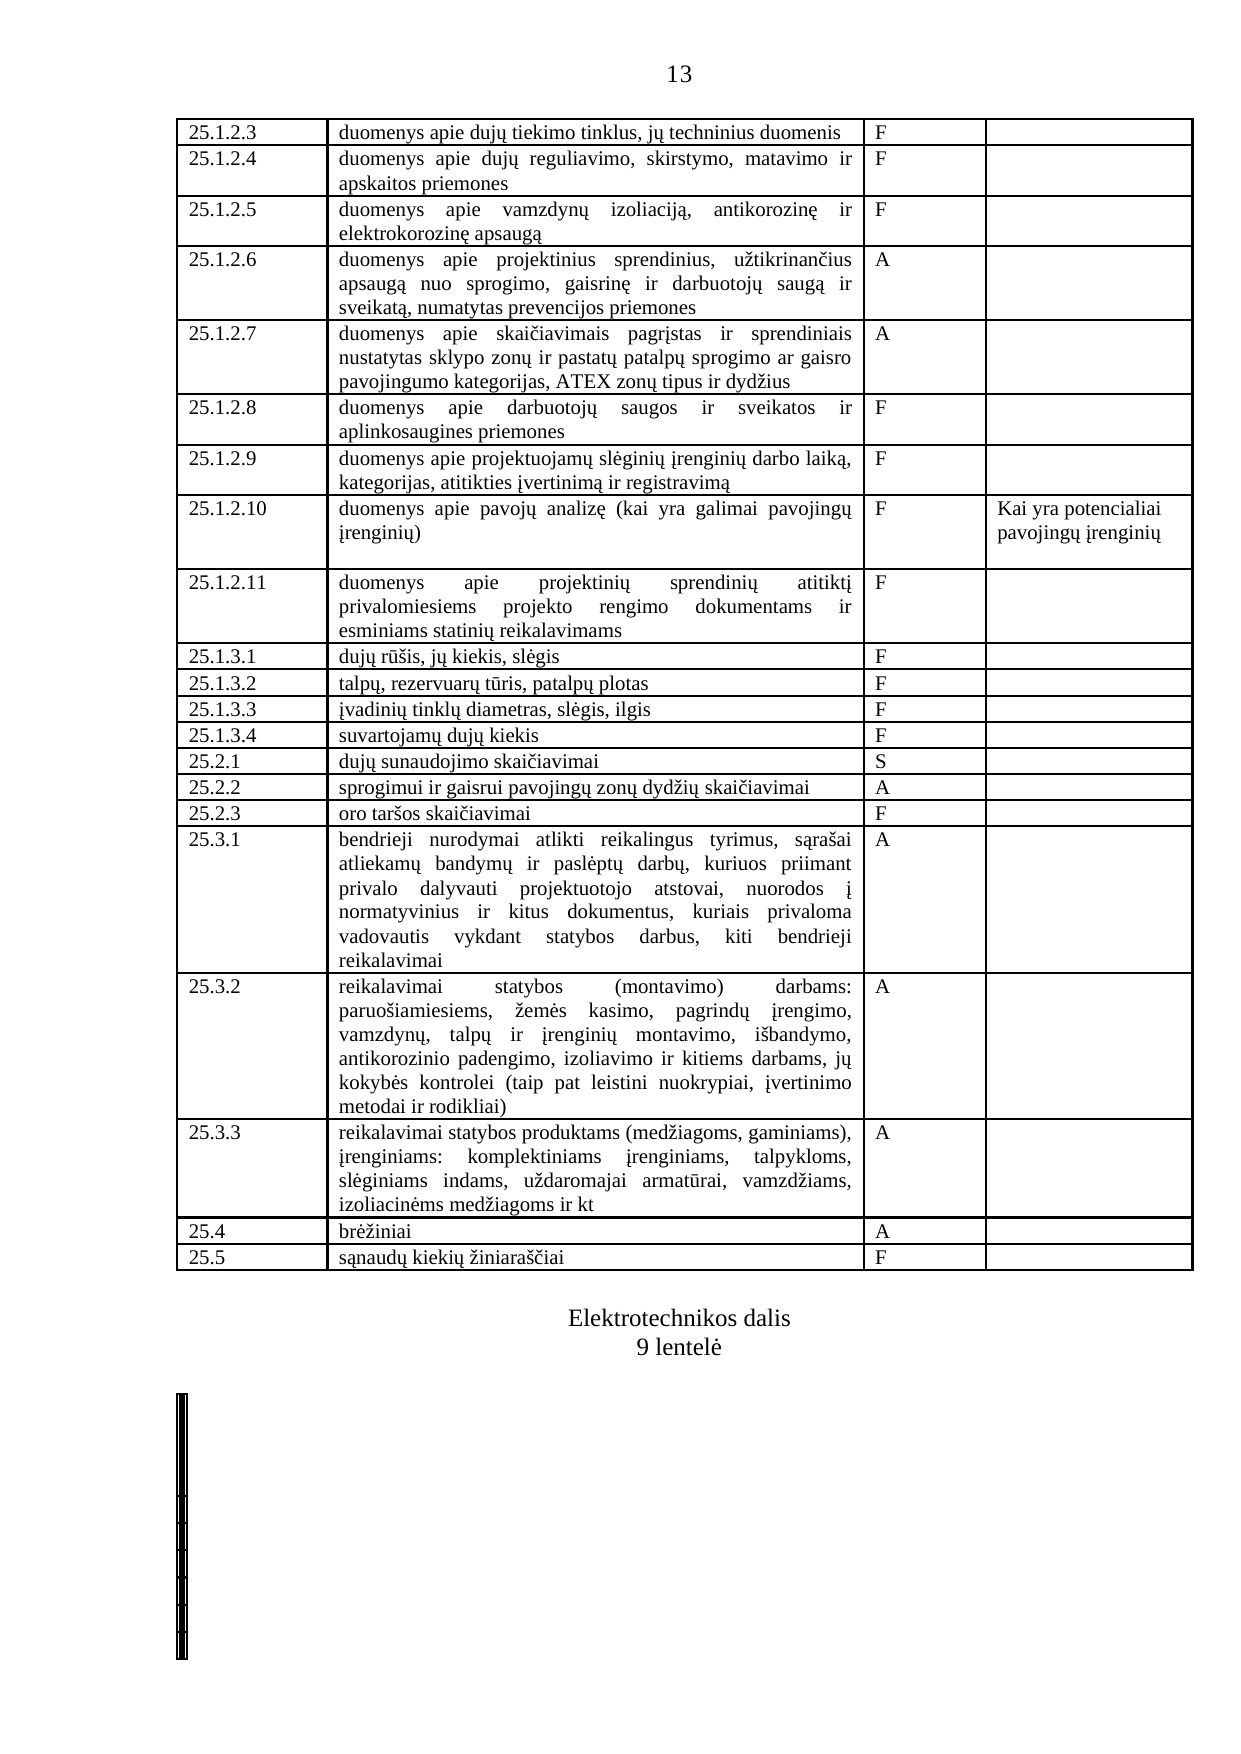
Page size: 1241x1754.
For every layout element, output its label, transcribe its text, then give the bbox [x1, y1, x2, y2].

table_cell F [865, 197, 985, 245]
table_cell sąnaudų kiekių žiniaraščiai [329, 1245, 863, 1269]
table_cell A [865, 1219, 985, 1243]
table_cell [987, 146, 1191, 194]
table_cell 25.1.2.10 [178, 496, 326, 568]
table_cell [987, 697, 1191, 721]
table_cell 25.1.2.4 [178, 146, 326, 194]
table_cell duomenys apie dujų tiekimo tinklus, jų techninius duomenis [329, 120, 863, 144]
table_cell [987, 446, 1191, 494]
table_cell [987, 670, 1191, 694]
table_cell F [865, 723, 985, 747]
table_cell F [865, 496, 985, 568]
table_cell F [865, 446, 985, 494]
table_cell 25.1.3.3 [178, 697, 326, 721]
table_cell [987, 644, 1191, 668]
table_cell [987, 1219, 1191, 1243]
table_cell 25.3.3 [178, 1120, 326, 1216]
table_cell duomenys apie skaičiavimais pagrįstas ir sprendiniais nustatytas sklypo zonų ir pastatų patalpų sprogimo ar gaisro pavojingumo kategorijas, ATEX zonų tipus ir dydžius [329, 321, 863, 393]
table_cell 25.1.2.11 [178, 570, 326, 642]
table_cell duomenys apie pavojų analizę (kai yra galimai pavojingų įrenginių) [329, 496, 863, 568]
table_cell F [865, 146, 985, 194]
table_cell 25.1.2.6 [178, 247, 326, 319]
table_cell F [865, 395, 985, 443]
table_cell [987, 197, 1191, 245]
table_cell 25.3.2 [178, 974, 326, 1118]
table_cell F [865, 1245, 985, 1269]
table_cell [987, 570, 1191, 642]
table_cell sprogimui ir gaisrui pavojingų zonų dydžių skaičiavimai [329, 775, 863, 799]
table_cell F [865, 801, 985, 825]
table_cell A [865, 1120, 985, 1216]
table_cell 25.4 [178, 1219, 326, 1243]
table_cell [987, 120, 1191, 144]
table_cell duomenys apie projektuojamų slėginių įrenginių darbo laiką, kategorijas, atitikties įvertinimą ir registravimą [329, 446, 863, 494]
table_cell duomenys apie projektinius sprendinius, užtikrinančius apsaugą nuo sprogimo, gaisrinę ir darbuotojų saugą ir sveikatą, numatytas prevencijos priemones [329, 247, 863, 319]
table_cell dujų rūšis, jų kiekis, slėgis [329, 644, 863, 668]
table_cell [987, 321, 1191, 393]
table_cell 25.1.3.4 [178, 723, 326, 747]
table_cell 25.1.2.3 [178, 120, 326, 144]
table_cell 25.2.3 [178, 801, 326, 825]
table_cell [987, 723, 1191, 747]
table_cell 25.1.2.5 [178, 197, 326, 245]
table_cell [987, 827, 1191, 972]
table_cell [987, 247, 1191, 319]
table_cell dujų sunaudojimo skaičiavimai [329, 749, 863, 773]
table_cell 25.1.2.9 [178, 446, 326, 494]
table_cell [987, 775, 1191, 799]
table_cell 25.5 [178, 1245, 326, 1269]
table_cell F [865, 570, 985, 642]
table_cell Kai yra potencialiai pavojingų įrenginių [987, 496, 1191, 568]
table_cell F [865, 644, 985, 668]
table_cell duomenys apie projektinių sprendinių atitiktį privalomiesiems projekto rengimo dokumentams ir esminiams statinių reikalavimams [329, 570, 863, 642]
table_cell duomenys apie darbuotojų saugos ir sveikatos ir aplinkosaugines priemones [329, 395, 863, 443]
table_cell brėžiniai [329, 1219, 863, 1243]
table_cell A [865, 775, 985, 799]
table_cell 25.1.3.2 [178, 670, 326, 694]
table_cell [987, 1245, 1191, 1269]
table_cell F [865, 120, 985, 144]
table_cell duomenys apie dujų reguliavimo, skirstymo, matavimo ir apskaitos priemones [329, 146, 863, 194]
table_cell 25.1.2.7 [178, 321, 326, 393]
table_cell 25.1.3.1 [178, 644, 326, 668]
table_cell S [865, 749, 985, 773]
table_cell A [865, 827, 985, 972]
table_cell bendrieji nurodymai atlikti reikalingus tyrimus, sąrašai atliekamų bandymų ir paslėptų darbų, kuriuos priimant privalo dalyvauti projektuotojo atstovai, nuorodos į normatyvinius ir kitus dokumentus, kuriais privaloma vadovautis vykdant statybos darbus, kiti bendrieji reikalavimai [329, 827, 863, 972]
table_cell įvadinių tinklų diametras, slėgis, ilgis [329, 697, 863, 721]
table_cell reikalavimai statybos produktams (medžiagoms, gaminiams), įrenginiams: komplektiniams įrenginiams, talpykloms, slėginiams indams, uždaromajai armatūrai, vamzdžiams, izoliacinėms medžiagoms ir kt [329, 1120, 863, 1216]
text Elektrotechnikos dalis [177, 1303, 1181, 1332]
table_cell [987, 974, 1191, 1118]
table_cell 25.1.2.8 [178, 395, 326, 443]
text 9 lentelė [177, 1332, 1181, 1361]
table_cell A [865, 247, 985, 319]
table_cell F [865, 670, 985, 694]
table_cell oro taršos skaičiavimai [329, 801, 863, 825]
table_cell [987, 801, 1191, 825]
table_cell 25.2.1 [178, 749, 326, 773]
table_cell A [865, 321, 985, 393]
table_cell [987, 395, 1191, 443]
table_cell suvartojamų dujų kiekis [329, 723, 863, 747]
table_cell 25.3.1 [178, 827, 326, 972]
table_cell duomenys apie vamzdynų izoliaciją, antikorozinę ir elektrokorozinę apsaugą [329, 197, 863, 245]
table_cell [987, 1120, 1191, 1216]
table_cell A [865, 974, 985, 1118]
table_cell [987, 749, 1191, 773]
table_cell reikalavimai statybos (montavimo) darbams: paruošiamiesiems, žemės kasimo, pagrindų įrengimo, vamzdynų, talpų ir įrenginių montavimo, išbandymo, antikorozinio padengimo, izoliavimo ir kitiems darbams, jų kokybės kontrolei (taip pat leistini nuokrypiai, įvertinimo metodai ir rodikliai) [329, 974, 863, 1118]
table_cell F [865, 697, 985, 721]
table_cell 25.2.2 [178, 775, 326, 799]
table_cell talpų, rezervuarų tūris, patalpų plotas [329, 670, 863, 694]
